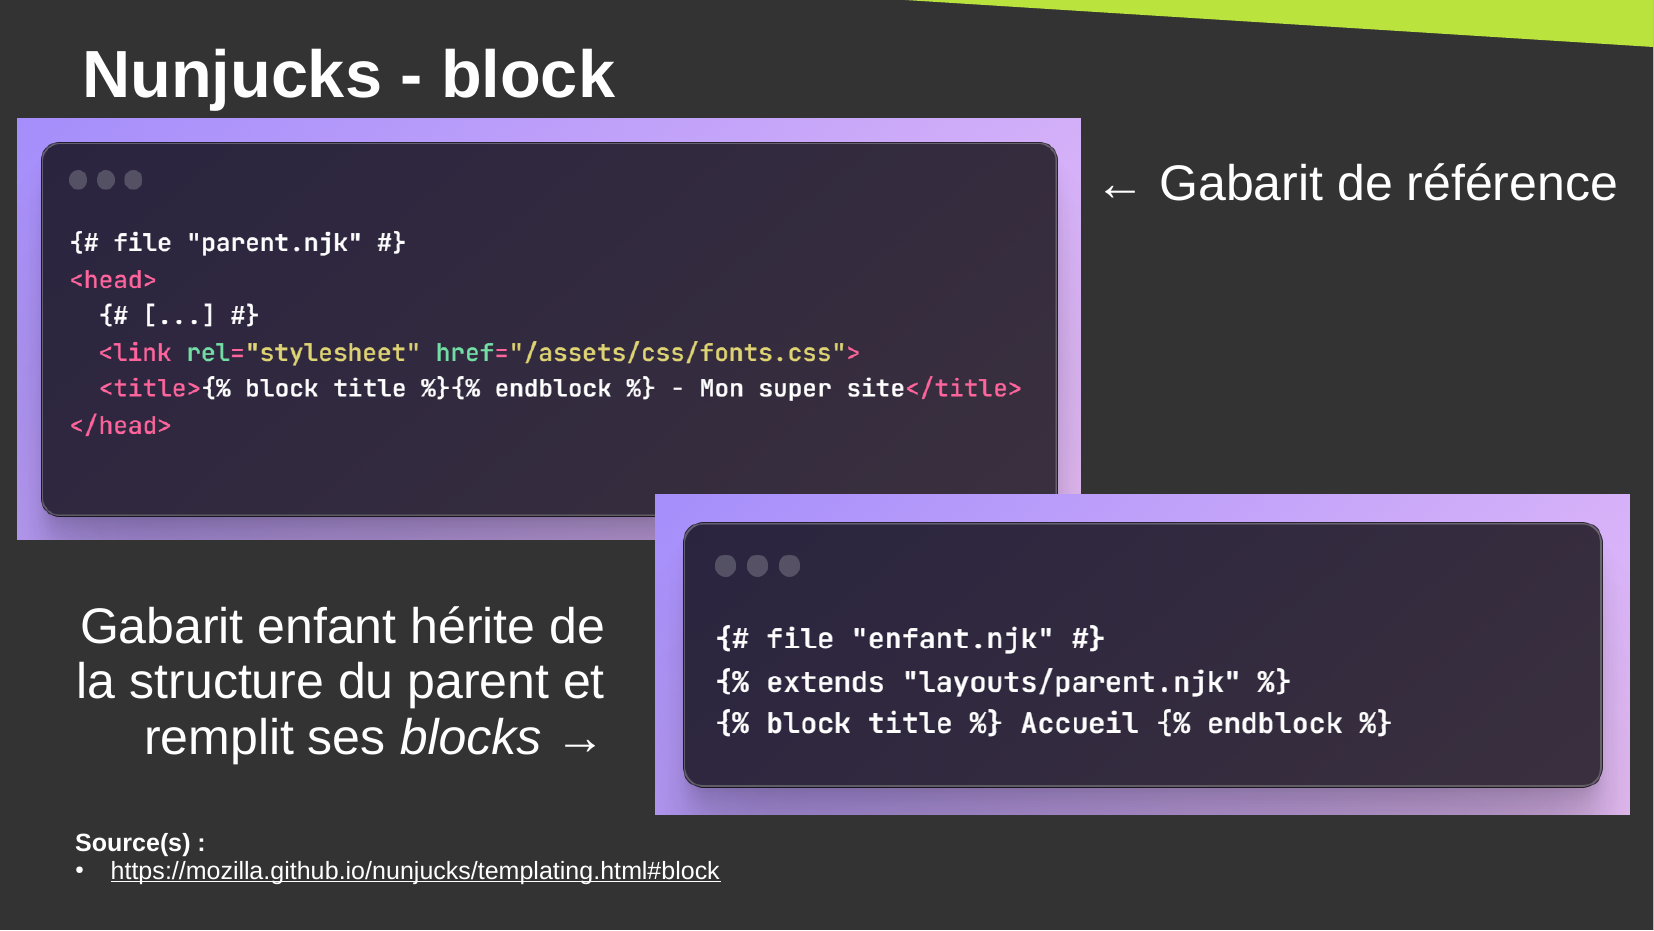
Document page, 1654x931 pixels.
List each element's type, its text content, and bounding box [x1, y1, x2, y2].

title Nunjucks - block [82, 37, 1571, 112]
text_box Source(s) : https://mozilla.github.io/nunjucks/templating.html#block [60, 821, 1546, 931]
text_box Gabarit enfant hérite de la structure du parent et remplit ses blocks → [29, 590, 621, 773]
picture [17, 118, 1630, 815]
text_box [905, 0, 1654, 48]
text_box ← Gabarit de référence [1081, 147, 1642, 219]
